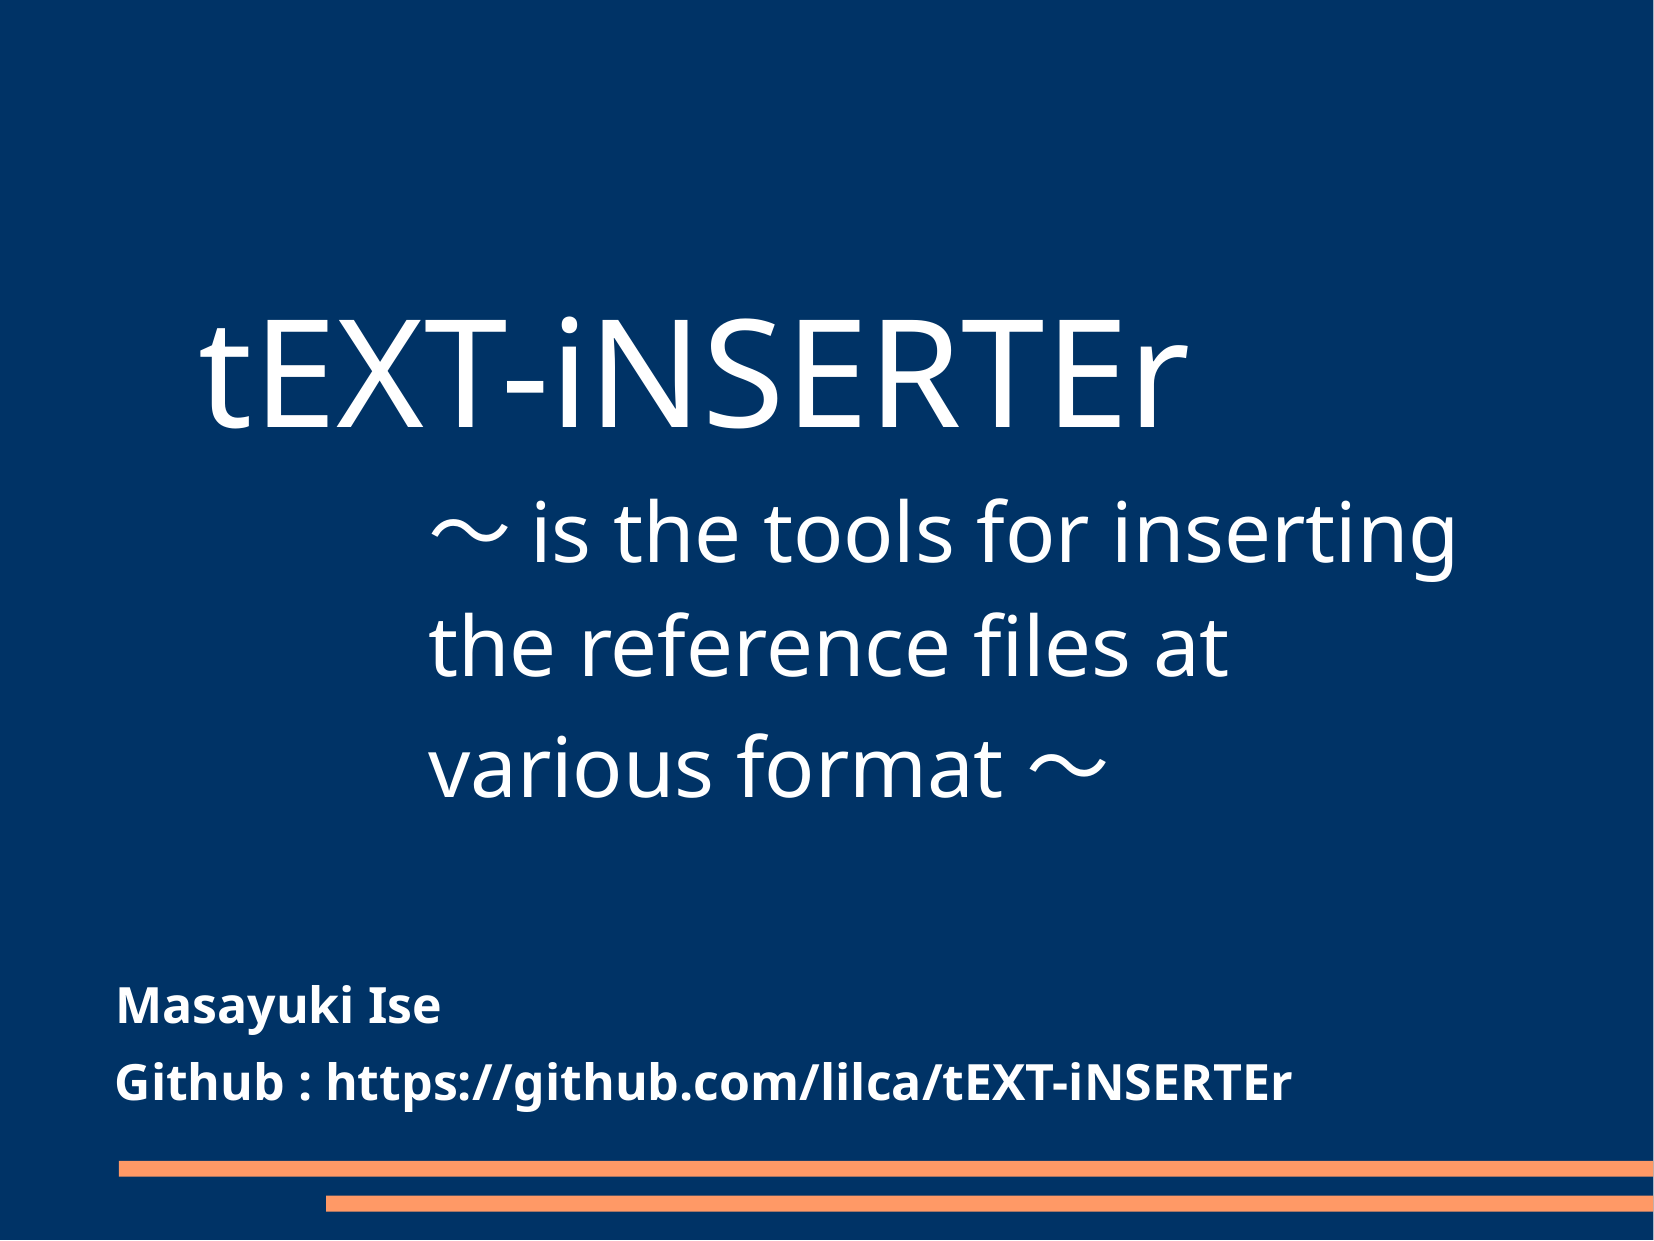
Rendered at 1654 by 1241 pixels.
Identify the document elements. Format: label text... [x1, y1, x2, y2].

text_box 〜 is the tools for inserting the reference files at various format 〜 [413, 459, 1512, 781]
text_box tEXT-iNSERTEr [184, 259, 1276, 426]
text_box Masayuki Ise [100, 962, 1312, 1034]
text_box Github : https://github.com/lilca/tEXT-iNSERTEr [99, 1039, 1311, 1117]
